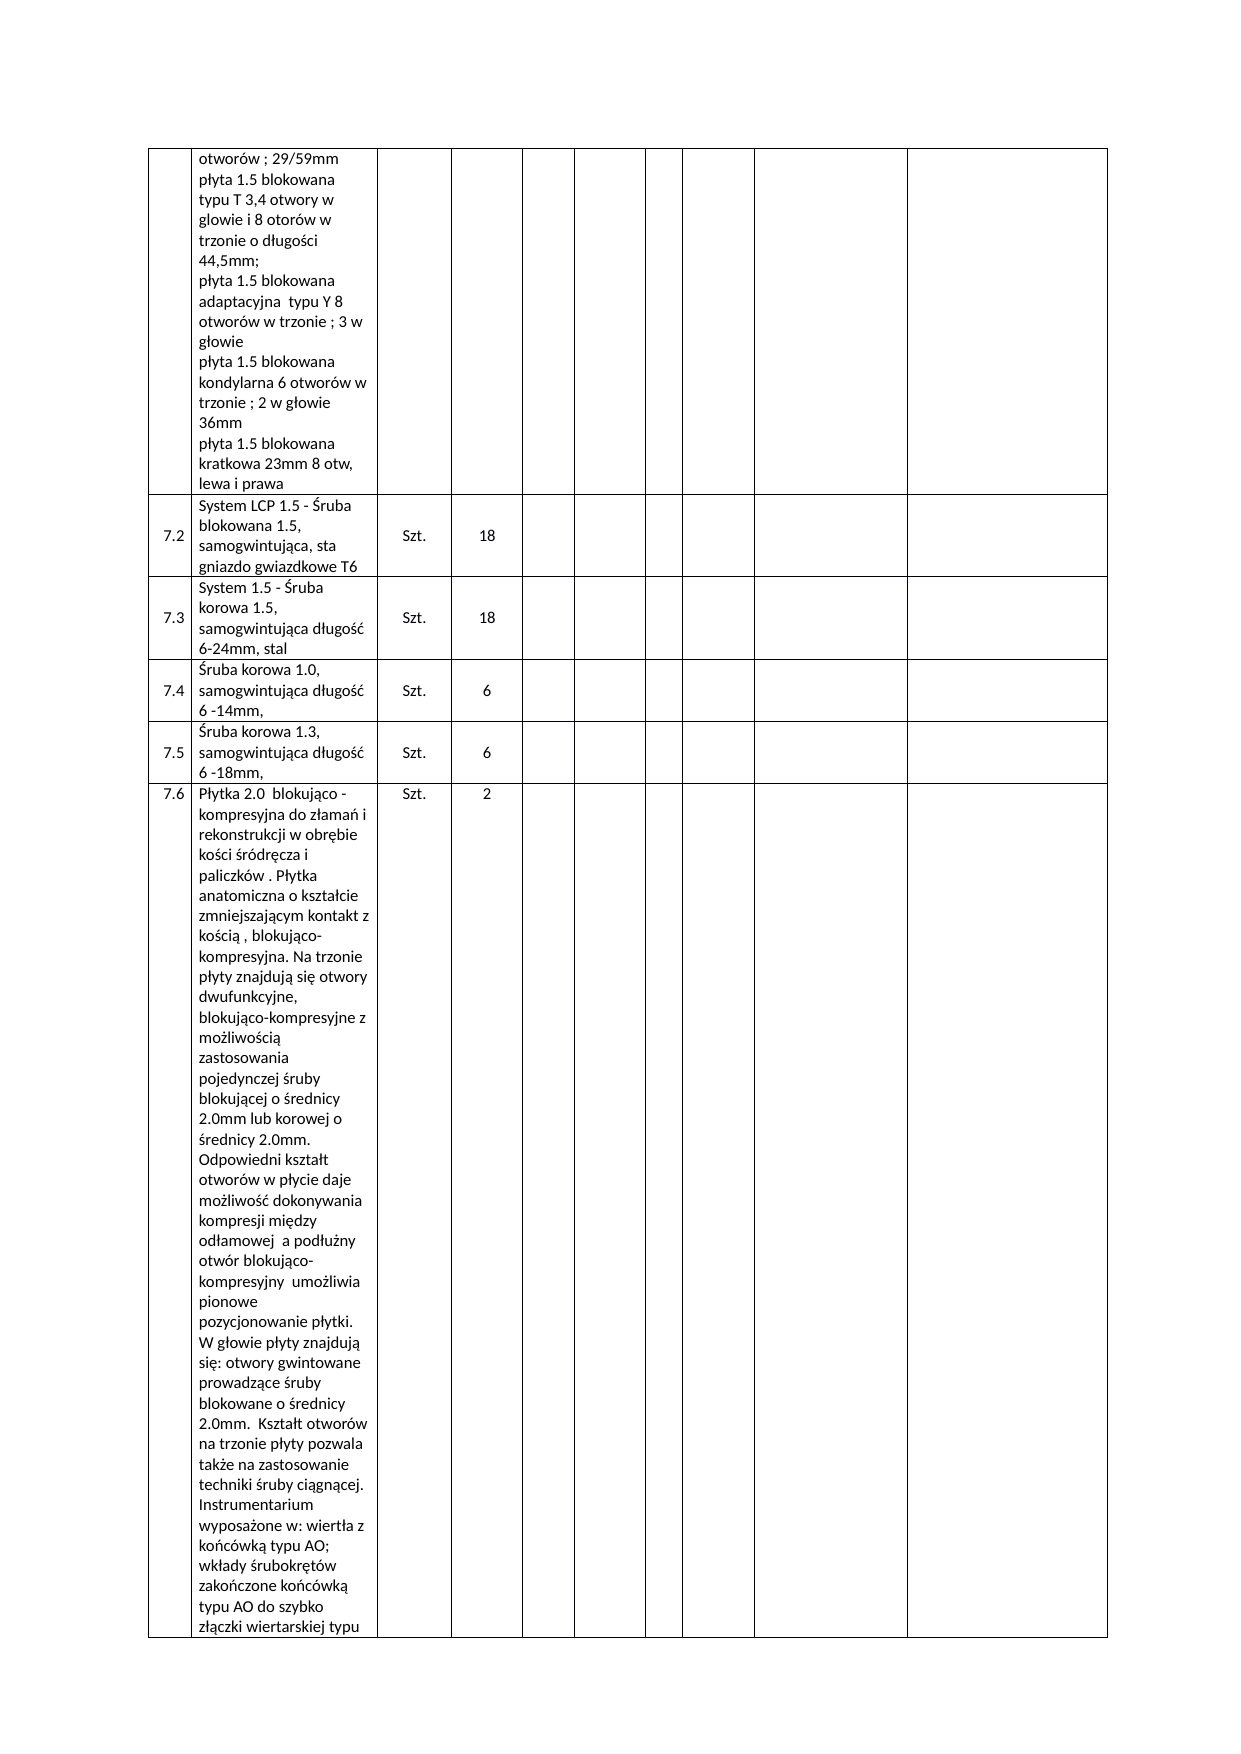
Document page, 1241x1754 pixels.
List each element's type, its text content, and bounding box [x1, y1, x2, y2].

table_cell [378, 149, 451, 494]
table_cell [646, 495, 682, 576]
table_cell [575, 660, 645, 721]
table_cell 18 [452, 577, 522, 658]
table_cell [908, 495, 1107, 576]
table_cell [575, 577, 645, 658]
table_cell 7.6 [149, 784, 191, 1637]
table_cell [908, 784, 1107, 1637]
table_cell 2 [452, 784, 522, 1637]
table_cell 7.4 [149, 660, 191, 721]
table_cell [452, 149, 522, 494]
table_cell [523, 660, 574, 721]
table_cell [523, 495, 574, 576]
table_cell [908, 660, 1107, 721]
table_cell [755, 660, 907, 721]
table_cell [575, 149, 645, 494]
table_cell 7.3 [149, 577, 191, 658]
table_cell [523, 577, 574, 658]
table_cell Szt. [378, 577, 451, 658]
table_cell [683, 495, 754, 576]
table_cell [683, 577, 754, 658]
table_cell [683, 660, 754, 721]
table_cell 7.5 [149, 722, 191, 782]
table_cell [646, 660, 682, 721]
table_cell Szt. [378, 495, 451, 576]
table_cell System LCP 1.5 - Śruba blokowana 1.5, samogwintująca, sta gniazdo gwiazdkowe T6 [192, 495, 377, 576]
table_cell [646, 577, 682, 658]
table_cell [646, 784, 682, 1637]
table_cell 18 [452, 495, 522, 576]
table_cell [523, 149, 574, 494]
table_cell [755, 722, 907, 782]
table_cell [523, 784, 574, 1637]
table_cell Śruba korowa 1.0, samogwintująca długość 6 -14mm, [192, 660, 377, 721]
table_cell [523, 722, 574, 782]
table_cell otworów ; 29/59mm płyta 1.5 blokowana typu T 3,4 otwory w glowie i 8 otorów w trzonie o długości 44,5mm; płyta 1.5 blokowana adaptacyjna typu Y 8 otworów w trzonie ; 3 w głowie płyta 1.5 blokowana kondylarna 6 otworów w trzonie ; 2 w głowie 36mm płyta 1.5 blokowana kratkowa 23mm 8 otw, lewa i prawa [192, 149, 377, 494]
table_cell [575, 784, 645, 1637]
table_cell [646, 722, 682, 782]
table_cell [683, 149, 754, 494]
table_cell [755, 577, 907, 658]
table_cell [683, 784, 754, 1637]
table_cell 6 [452, 722, 522, 782]
table_cell [755, 149, 907, 494]
table_cell 6 [452, 660, 522, 721]
table_cell [646, 149, 682, 494]
table_cell Śruba korowa 1.3, samogwintująca długość 6 -18mm, [192, 722, 377, 782]
table_cell [908, 577, 1107, 658]
table_cell [575, 495, 645, 576]
table_cell Płytka 2.0 blokująco - kompresyjna do złamań i rekonstrukcji w obrębie kości śródręcza i paliczków . Płytka anatomiczna o kształcie zmniejszającym kontakt z kością , blokująco-kompresyjna. Na trzonie płyty znajdują się otwory dwufunkcyjne, blokująco-kompresyjne z możliwością zastosowania pojedynczej śruby blokującej o średnicy 2.0mm lub korowej o średnicy 2.0mm. Odpowiedni kształt otworów w płycie daje możliwość dokonywania kompresji między odłamowej a podłużny otwór blokująco-kompresyjny umożliwia pionowe pozycjonowanie płytki. W głowie płyty znajdują się: otwory gwintowane prowadzące śruby blokowane o średnicy 2.0mm. Kształt otworów na trzonie płyty pozwala także na zastosowanie techniki śruby ciągnącej. Instrumentarium wyposażone w: wiertła z końcówką typu AO; wkłady śrubokrętów zakończone końcówką typu AO do szybko złączki wiertarskiej typu [192, 784, 377, 1637]
table_cell Szt. [378, 722, 451, 782]
table_cell [575, 722, 645, 782]
table_cell [908, 722, 1107, 782]
table_cell Szt. [378, 660, 451, 721]
table_cell [149, 149, 191, 494]
table_cell [683, 722, 754, 782]
table_cell [755, 784, 907, 1637]
table_cell [755, 495, 907, 576]
table_cell System 1.5 - Śruba korowa 1.5, samogwintująca długość 6-24mm, stal [192, 577, 377, 658]
table_cell [908, 149, 1107, 494]
table_cell Szt. [378, 784, 451, 1637]
table_cell 7.2 [149, 495, 191, 576]
